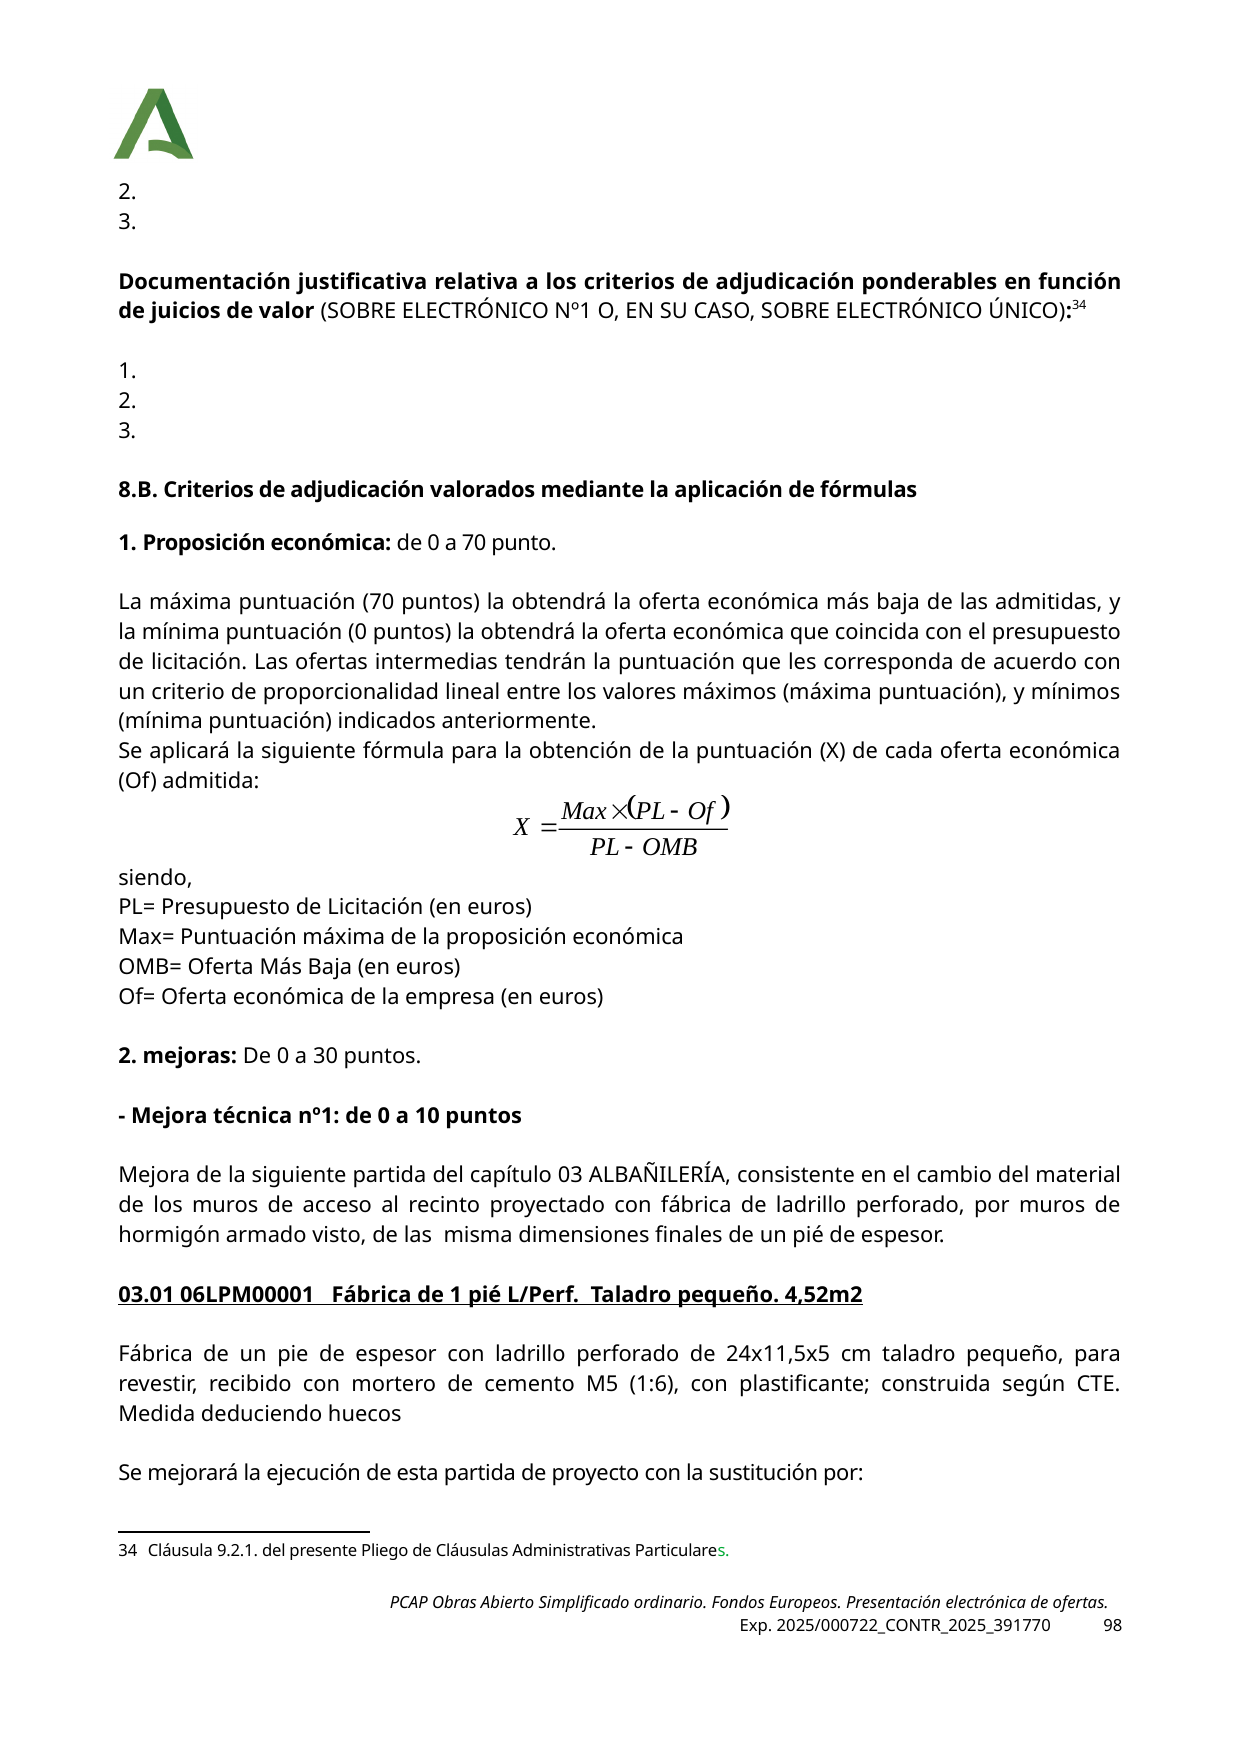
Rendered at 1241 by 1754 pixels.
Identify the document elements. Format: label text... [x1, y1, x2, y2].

text 3. [118, 206, 1122, 236]
text 1. Proposición económica: de 0 a 70 punto. [118, 527, 1122, 557]
text Fábrica de un pie de espesor con ladrillo perforado de 24x11,5x5 cm taladro pequeño, para revestir, recibido con mortero de cemento M5 (1:6), con plastificante; construida según CTE. Medida deduciendo huecos [118, 1338, 1122, 1428]
text Se aplicará la siguiente fórmula para la obtención de la puntuación (X) de cada oferta económica (Of) admitida: [118, 735, 1122, 795]
text 1. [118, 355, 1122, 385]
text La máxima puntuación (70 puntos) la obtendrá la oferta económica más baja de las admitidas, y la mínima puntuación (0 puntos) la obtendrá la oferta económica que coincida con el presupuesto de licitación. Las ofertas intermedias tendrán la puntuación que les corresponda de acuerdo con un criterio de proporcionalidad lineal entre los valores máximos (máxima puntuación), y mínimos (mínima puntuación) indicados anteriormente. [118, 586, 1122, 735]
text Of= Oferta económica de la empresa (en euros) [118, 981, 1122, 1011]
text Cláusula 9.2.1. del presente Pliego de Cláusulas Administrativas Particulares. [118, 1538, 1122, 1561]
text Documentación justificativa relativa a los criterios de adjudicación ponderables en función de juicios de valor (SOBRE ELECTRÓNICO Nº1 O, EN SU CASO, SOBRE ELECTRÓNICO ÚNICO): [118, 266, 1122, 325]
text 03.01 06LPM00001 Fábrica de 1 pié L/Perf. Taladro pequeño. 4,52m2 [118, 1279, 1122, 1308]
text 2. [118, 176, 1122, 206]
text OMB= Oferta Más Baja (en euros) [118, 951, 1122, 981]
text 2. mejoras: De 0 a 30 puntos. [118, 1040, 1122, 1070]
text 2. [118, 385, 1122, 415]
text Se mejorará la ejecución de esta partida de proyecto con la sustitución por: [118, 1457, 1122, 1487]
text Mejora de la siguiente partida del capítulo 03 ALBAÑILERÍA, consistente en el cambio del material de los muros de acceso al recinto proyectado con fábrica de ladrillo perforado, por muros de hormigón armado visto, de las misma dimensiones finales de un pié de espesor. [118, 1159, 1122, 1249]
text 3. [118, 415, 1122, 444]
text - Mejora técnica nº1: de 0 a 10 puntos [118, 1100, 1122, 1130]
text Max= Puntuación máxima de la proposición económica [118, 921, 1122, 951]
text siendo, [118, 862, 1122, 891]
picture [109, 84, 198, 163]
text PL= Presupuesto de Licitación (en euros) [118, 891, 1122, 921]
text 8.B. Criterios de adjudicación valorados mediante la aplicación de fórmulas [118, 474, 1122, 504]
